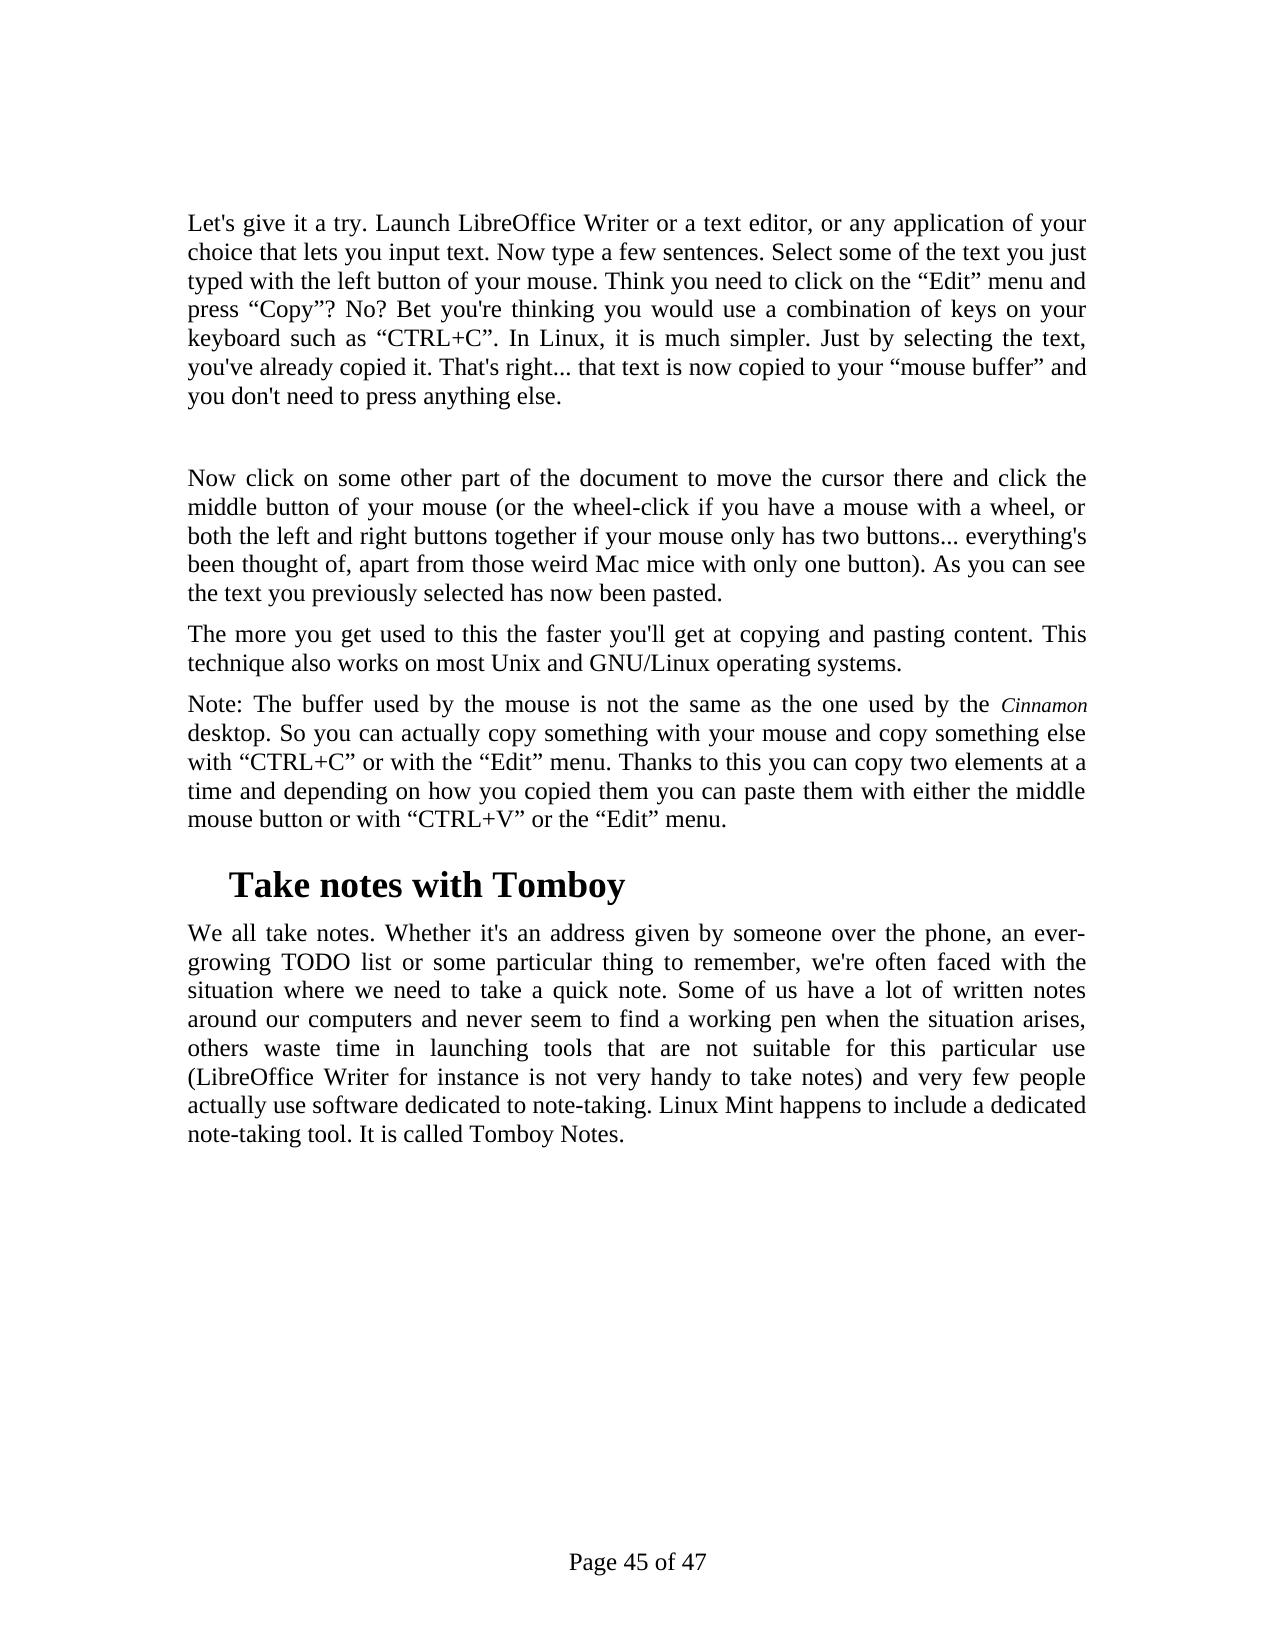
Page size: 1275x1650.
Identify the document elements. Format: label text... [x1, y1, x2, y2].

text Let's give it a try. Launch LibreOffice Writer or a text editor, or any application of your choice that lets you input text. Now type a few sentences. Select some of the text you just typed with the left button of your mouse. Think you need to click on the “Edit” menu and press “Copy”? No? Bet you're thinking you would use a combination of keys on your keyboard such as “CTRL+C”. In Linux, it is much simpler. Just by selecting the text, you've already copied it. That's right... that text is now copied to your “mouse buffer” and you don't need to press anything else. [187, 208, 1087, 409]
text Now click on some other part of the document to move the cursor there and click the middle button of your mouse (or the wheel-click if you have a mouse with a wheel, or both the left and right buttons together if your mouse only has two buttons... everything's been thought of, apart from those weird Mac mice with only one button). As you can see the text you previously selected has now been pasted. [187, 463, 1087, 607]
text The more you get used to this the faster you'll get at copying and pasting content. This technique also works on most Unix and GNU/Linux operating systems. [187, 619, 1087, 677]
text We all take notes. Whether it's an address given by someone over the phone, an ever-growing TODO list or some particular thing to remember, we're often faced with the situation where we need to take a quick note. Some of us have a lot of written notes around our computers and never seem to find a working pen when the situation arises, others waste time in launching tools that are not suitable for this particular use (LibreOffice Writer for instance is not very handy to take notes) and very few people actually use software dedicated to note-taking. Linux Mint happens to include a dedicated note-taking tool. It is called Tomboy Notes. [187, 918, 1087, 1148]
subtitle Take notes with Tomboy [187, 862, 1087, 906]
